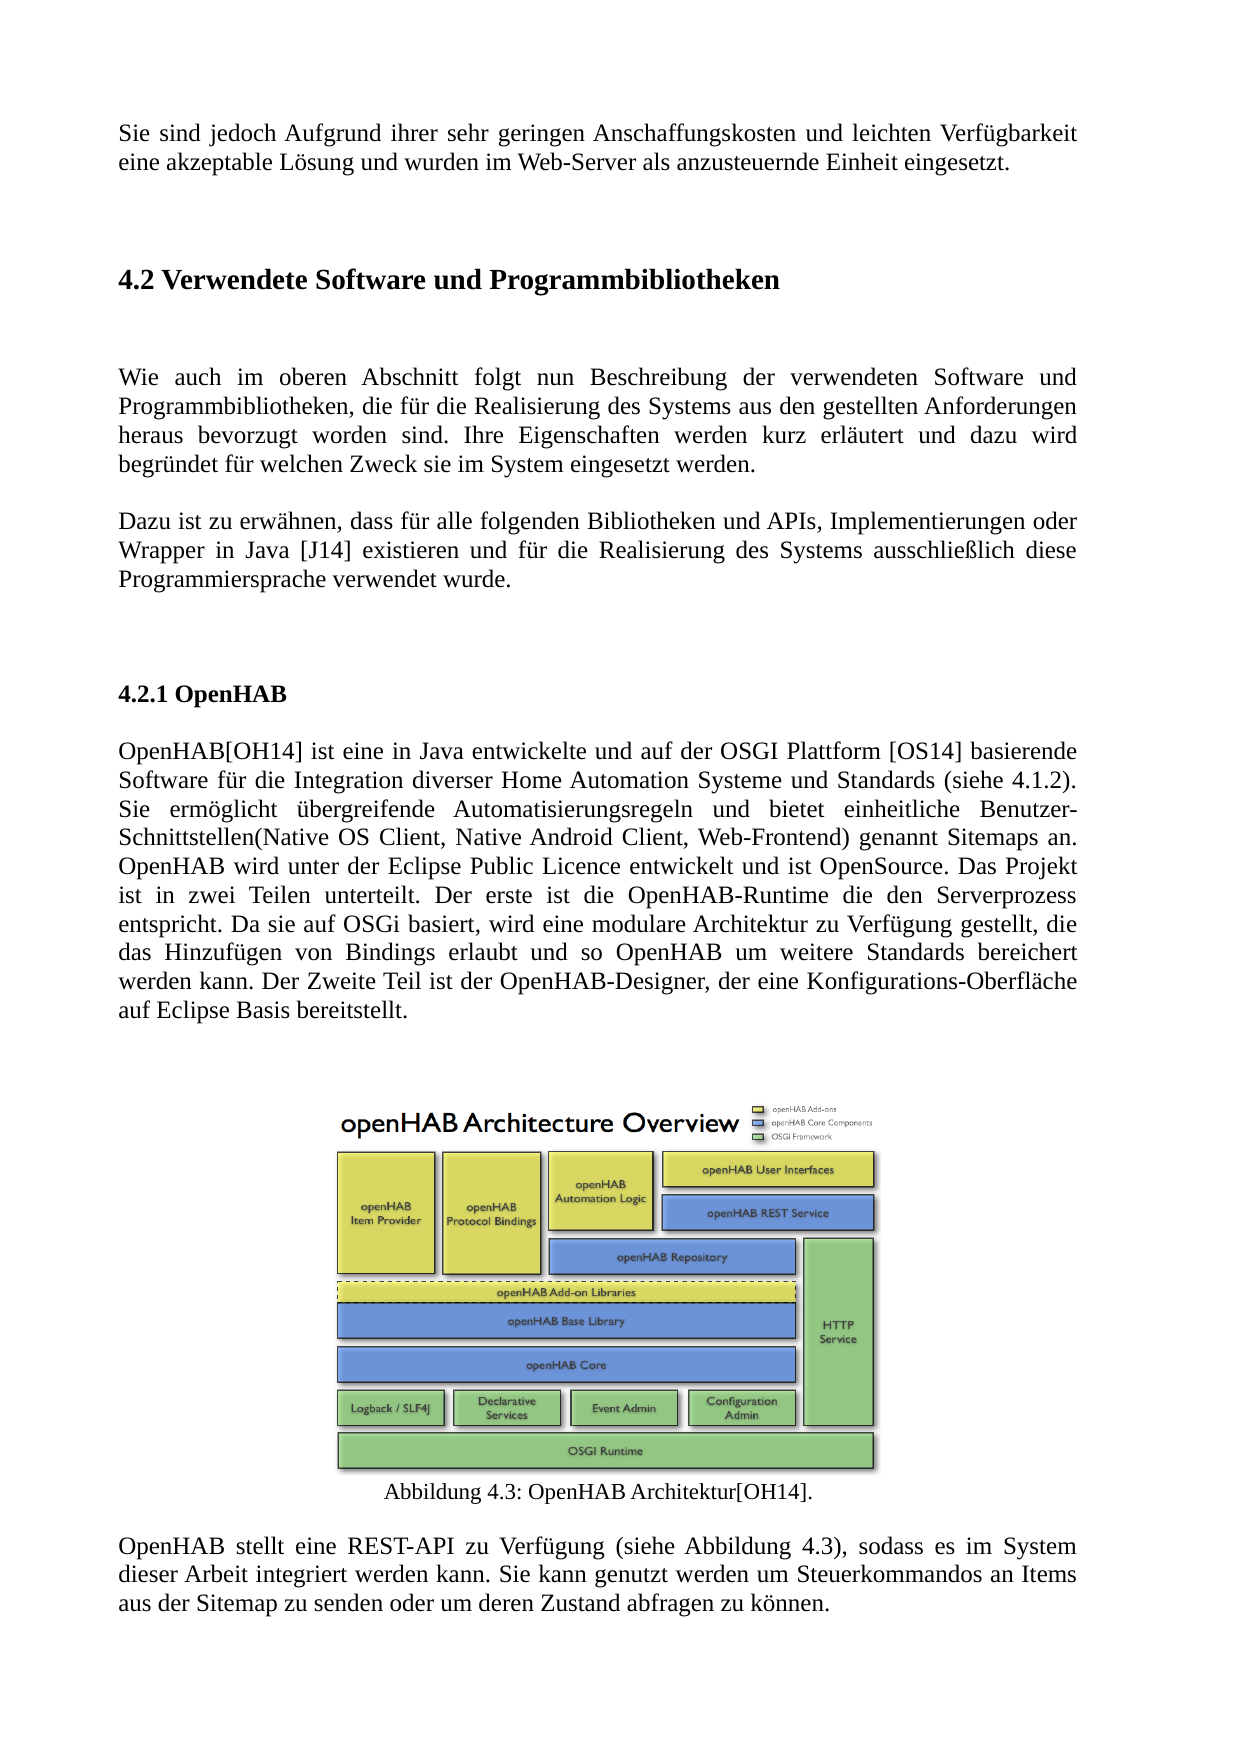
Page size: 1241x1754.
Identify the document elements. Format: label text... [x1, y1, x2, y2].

text Dazu ist zu erwähnen, dass für alle folgenden Bibliotheken und APIs, Implementierungen oder Wrapper in Java [J14] existieren und für die Realisierung des Systems ausschließlich diese Programmiersprache verwendet wurde. [118, 506, 1078, 592]
text 4.2.1 OpenHAB [118, 679, 1078, 707]
text OpenHAB[OH14] ist eine in Java entwickelte und auf der OSGI Plattform [OS14] basierende Software für die Integration diverser Home Automation Systeme und Standards (siehe 4.1.2). Sie ermöglicht übergreifende Automatisierungsregeln und bietet einheitliche Benutzer-Schnittstellen(Native OS Client, Native Android Client, Web-Frontend) genannt Sitemaps an. OpenHAB wird unter der Eclipse Public Licence entwickelt und ist OpenSource. Das Projekt ist in zwei Teilen unterteilt. Der erste ist die OpenHAB-Runtime die den Serverprozess entspricht. Da sie auf OSGi basiert, wird eine modulare Architektur zu Verfügung gestellt, die das Hinzufügen von Bindings erlaubt und so OpenHAB um weitere Standards bereichert werden kann. Der Zweite Teil ist der OpenHAB-Designer, der eine Konfigurations-Oberfläche auf Eclipse Basis bereitstellt. [118, 736, 1078, 1024]
text Sie sind jedoch Aufgrund ihrer sehr geringen Anschaffungskosten und leichten Verfügbarkeit eine akzeptable Lösung und wurden im Web-Server als anzusteuernde Einheit eingesetzt. [118, 118, 1078, 176]
text 4.2 Verwendete Software und Programmbibliotheken [118, 262, 1078, 295]
picture [328, 1100, 882, 1476]
text OpenHAB stellt eine REST-API zu Verfügung (siehe Abbildung 4.3), sodass es im System dieser Arbeit integriert werden kann. Sie kann genutzt werden um Steuerkommandos an Items aus der Sitemap zu senden oder um deren Zustand abfragen zu können. [118, 1531, 1078, 1617]
text Abbildung 4.3: OpenHAB Architektur[OH14]. [118, 1081, 1078, 1504]
text Wie auch im oberen Abschnitt folgt nun Beschreibung der verwendeten Software und Programmbibliotheken, die für die Realisierung des Systems aus den gestellten Anforderungen heraus bevorzugt worden sind. Ihre Eigenschaften werden kurz erläutert und dazu wird begründet für welchen Zweck sie im System eingesetzt werden. [118, 362, 1078, 477]
